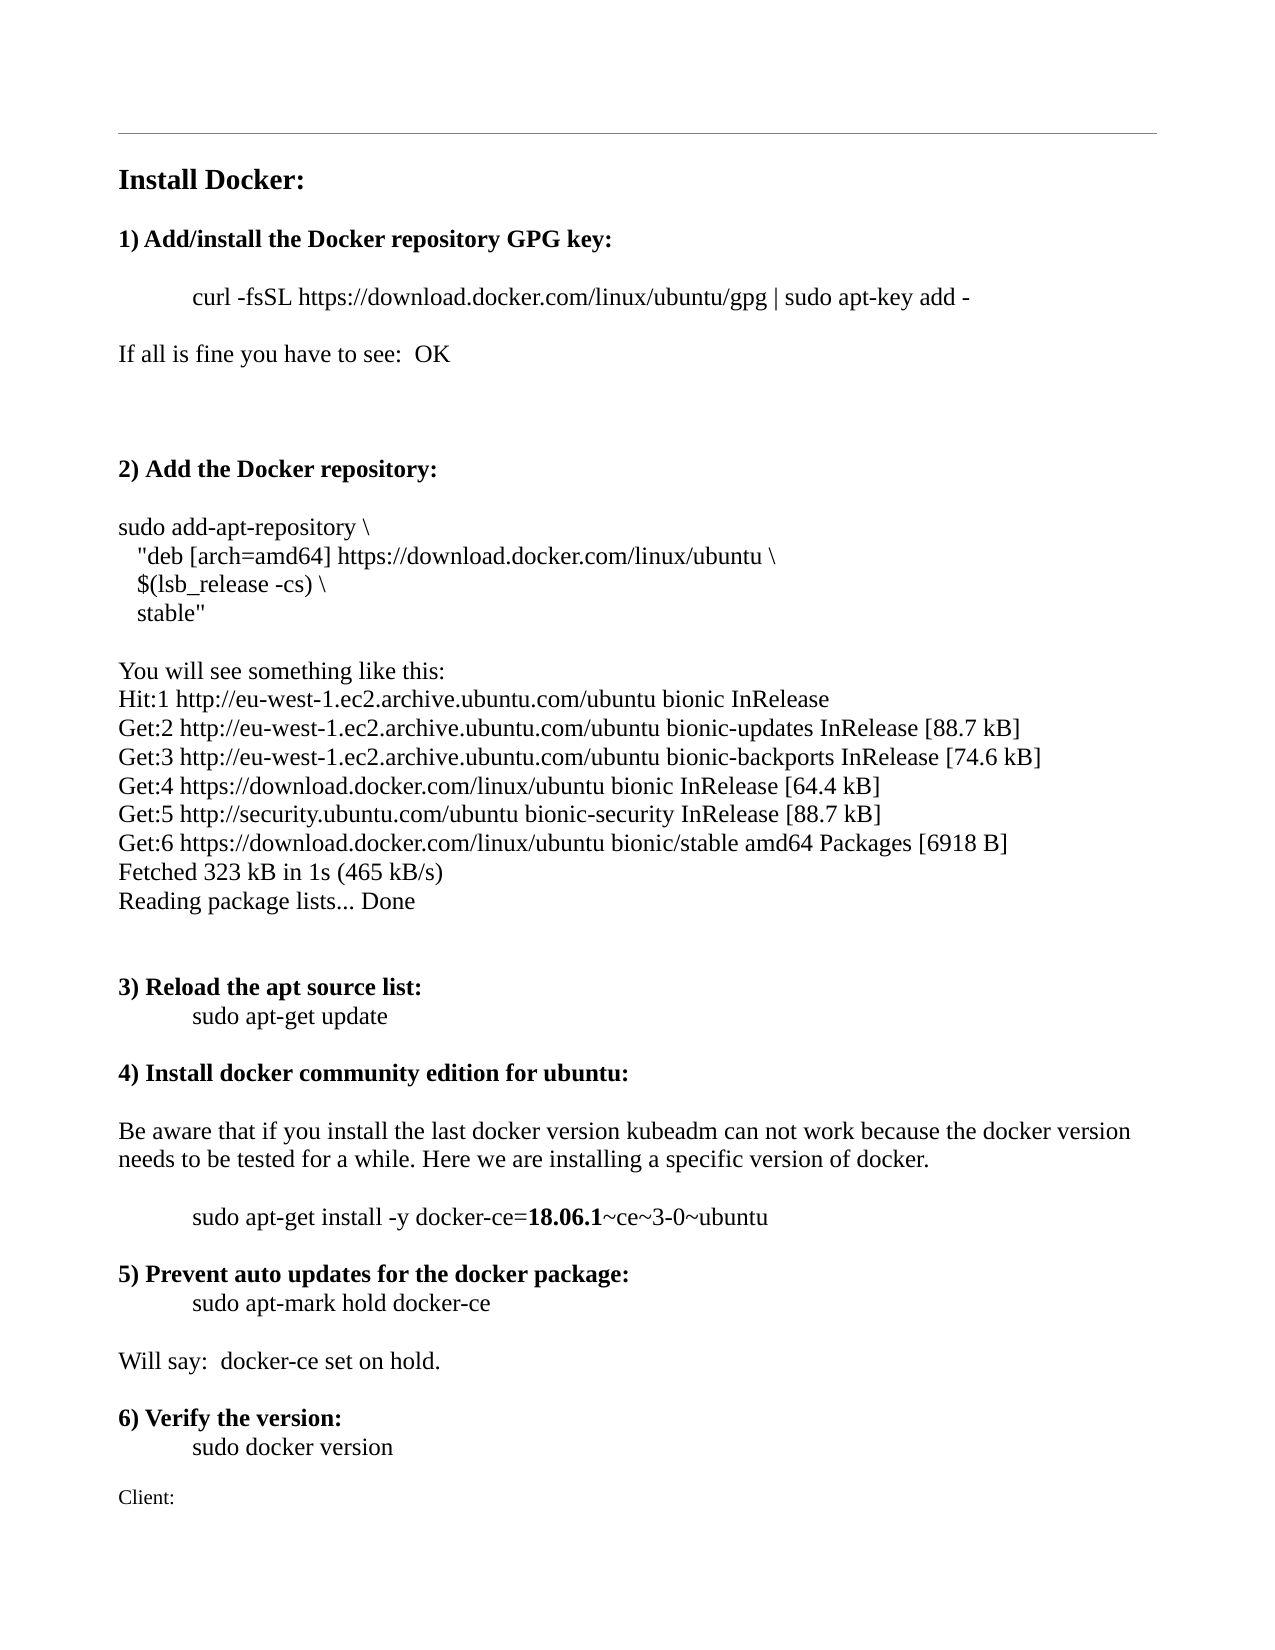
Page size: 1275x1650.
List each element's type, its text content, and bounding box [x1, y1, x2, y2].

text 5) Prevent auto updates for the docker package: [118, 1259, 1157, 1288]
text stable" [118, 598, 1157, 627]
text Get:3 http://eu-west-1.ec2.archive.ubuntu.com/ubuntu bionic-backports InRelease [74.6 kB] [118, 742, 1157, 771]
text Fetched 323 kB in 1s (465 kB/s) [118, 857, 1157, 886]
text sudo apt-mark hold docker-ce [118, 1288, 1157, 1317]
text sudo apt-get install -y docker-ce=18.06.1~ce~3-0~ubuntu [118, 1202, 1157, 1231]
text $(lsb_release -cs) \ [118, 569, 1157, 598]
text Will say: docker-ce set on hold. [118, 1346, 1157, 1374]
text Get:5 http://security.ubuntu.com/ubuntu bionic-security InRelease [88.7 kB] [118, 799, 1157, 828]
text If all is fine you have to see: OK [118, 339, 1157, 368]
text Reading package lists... Done [118, 886, 1157, 914]
text 1) Add/install the Docker repository GPG key: [118, 224, 1157, 253]
text 2) Add the Docker repository: [118, 454, 1157, 483]
text You will see something like this: [118, 656, 1157, 684]
text Hit:1 http://eu-west-1.ec2.archive.ubuntu.com/ubuntu bionic InRelease [118, 684, 1157, 713]
text sudo apt-get update [118, 1001, 1157, 1029]
text sudo docker version [118, 1432, 1157, 1461]
text 6) Verify the version: [118, 1403, 1157, 1432]
text Install Docker: [118, 162, 1157, 196]
text Be aware that if you install the last docker version kubeadm can not work because the docker version needs to be tested for a while. Here we are installing a specific version of docker. [118, 1116, 1157, 1173]
text sudo add-apt-repository \ [118, 512, 1157, 541]
text 4) Install docker community edition for ubuntu: [118, 1058, 1157, 1087]
text Get:2 http://eu-west-1.ec2.archive.ubuntu.com/ubuntu bionic-updates InRelease [88.7 kB] [118, 713, 1157, 742]
text Get:6 https://download.docker.com/linux/ubuntu bionic/stable amd64 Packages [6918 B] [118, 828, 1157, 857]
text "deb [arch=amd64] https://download.docker.com/linux/ubuntu \ [118, 541, 1157, 569]
text Client: [118, 1485, 1157, 1509]
text Get:4 https://download.docker.com/linux/ubuntu bionic InRelease [64.4 kB] [118, 771, 1157, 799]
text 3) Reload the apt source list: [118, 972, 1157, 1001]
text curl -fsSL https://download.docker.com/linux/ubuntu/gpg | sudo apt-key add - [118, 282, 1157, 311]
